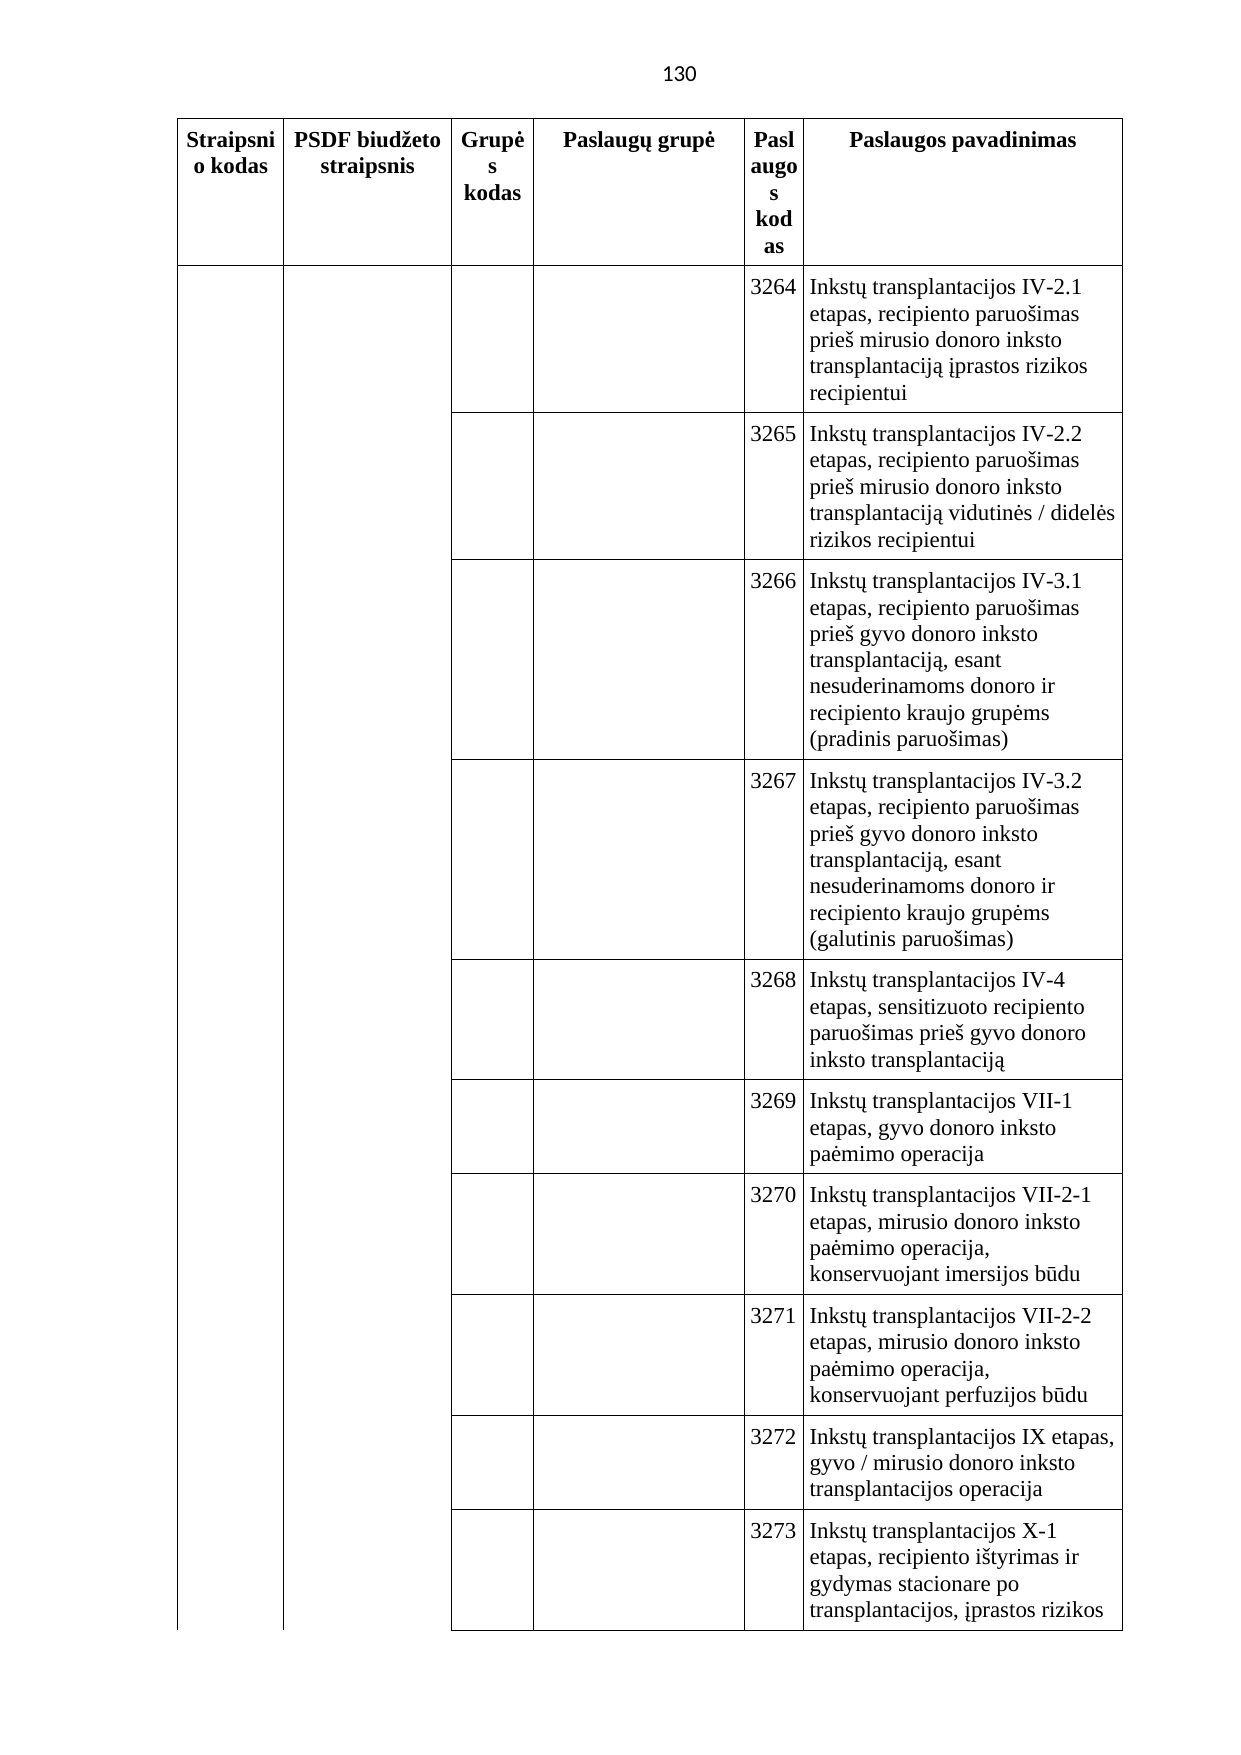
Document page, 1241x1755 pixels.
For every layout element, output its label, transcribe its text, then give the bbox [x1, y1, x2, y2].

table_cell [452, 560, 533, 759]
table_cell Inkstų transplantacijos IV-4 etapas, sensitizuoto recipiento paruošimas prieš gyvo donoro inksto transplantaciją [804, 960, 1122, 1079]
table_cell [284, 759, 451, 958]
table_cell Inkstų transplantacijos VII-2-1 etapas, mirusio donoro inksto paėmimo operacija, konservuojant imersijos būdu [804, 1174, 1122, 1294]
table_cell [534, 1510, 744, 1629]
table_cell [178, 412, 283, 559]
table_cell Inkstų transplantacijos VII-2-2 etapas, mirusio donoro inksto paėmimo operacija, konservuojant perfuzijos būdu [804, 1295, 1122, 1414]
table_cell 3264 [745, 266, 803, 412]
table_cell 3267 [745, 760, 803, 958]
table_cell [284, 959, 451, 1079]
table_cell [284, 412, 451, 559]
table_header Paslaugos kodas [745, 119, 803, 265]
table_header Grupės kodas [452, 119, 533, 265]
table_cell [452, 960, 533, 1079]
table_cell [534, 760, 744, 958]
table_cell [178, 1415, 283, 1509]
table_cell [452, 1510, 533, 1629]
table_cell Inkstų transplantacijos X-1 etapas, recipiento ištyrimas ir gydymas stacionare po transplantacijos, įprastos rizikos [804, 1510, 1122, 1629]
table_cell [534, 1295, 744, 1414]
table_cell [534, 1174, 744, 1294]
table_cell [284, 1173, 451, 1294]
table_cell [178, 759, 283, 958]
table_cell [534, 560, 744, 759]
table_cell [284, 559, 451, 759]
table_header PSDF biudžeto straipsnis [284, 119, 451, 265]
table_cell [178, 959, 283, 1079]
table_cell [452, 1416, 533, 1509]
table_cell Inkstų transplantacijos IX etapas, gyvo / mirusio donoro inksto transplantacijos operacija [804, 1416, 1122, 1509]
table_cell [452, 1295, 533, 1414]
table_cell [284, 1079, 451, 1173]
table_header Straipsnio kodas [178, 119, 283, 265]
table_cell [284, 1415, 451, 1509]
table_cell Inkstų transplantacijos IV-3.1 etapas, recipiento paruošimas prieš gyvo donoro inksto transplantaciją, esant nesuderinamoms donoro ir recipiento kraujo grupėms (pradinis paruošimas) [804, 560, 1122, 759]
table_cell Inkstų transplantacijos IV-2.1 etapas, recipiento paruošimas prieš mirusio donoro inksto transplantaciją įprastos rizikos recipientui [804, 266, 1122, 412]
table_cell [178, 559, 283, 759]
table_cell [452, 266, 533, 412]
table_cell [178, 1079, 283, 1173]
table_cell [178, 1509, 283, 1629]
table_cell 3266 [745, 560, 803, 759]
table_cell [452, 1080, 533, 1173]
table_cell 3271 [745, 1295, 803, 1414]
table_cell [284, 266, 451, 412]
table_cell 3269 [745, 1080, 803, 1173]
table_cell [284, 1294, 451, 1414]
table_cell 3265 [745, 413, 803, 559]
table_cell [534, 266, 744, 412]
table_cell 3270 [745, 1174, 803, 1294]
table_cell [284, 1509, 451, 1629]
table_cell Inkstų transplantacijos IV-2.2 etapas, recipiento paruošimas prieš mirusio donoro inksto transplantaciją vidutinės / didelės rizikos recipientui [804, 413, 1122, 559]
table_cell 3273 [745, 1510, 803, 1629]
table_cell Inkstų transplantacijos VII-1 etapas, gyvo donoro inksto paėmimo operacija [804, 1080, 1122, 1173]
table_cell Inkstų transplantacijos IV-3.2 etapas, recipiento paruošimas prieš gyvo donoro inksto transplantaciją, esant nesuderinamoms donoro ir recipiento kraujo grupėms (galutinis paruošimas) [804, 760, 1122, 958]
table_cell 3268 [745, 960, 803, 1079]
table_cell [534, 413, 744, 559]
table_cell [178, 1173, 283, 1294]
table_cell [534, 960, 744, 1079]
table_header Paslaugų grupė [534, 119, 744, 265]
table_header Paslaugos pavadinimas [804, 119, 1122, 265]
table_cell [452, 1174, 533, 1294]
table_cell [178, 266, 283, 412]
table_cell 3272 [745, 1416, 803, 1509]
table_cell [534, 1080, 744, 1173]
table_cell [534, 1416, 744, 1509]
table_cell [452, 760, 533, 958]
table_cell [178, 1294, 283, 1414]
table_cell [452, 413, 533, 559]
